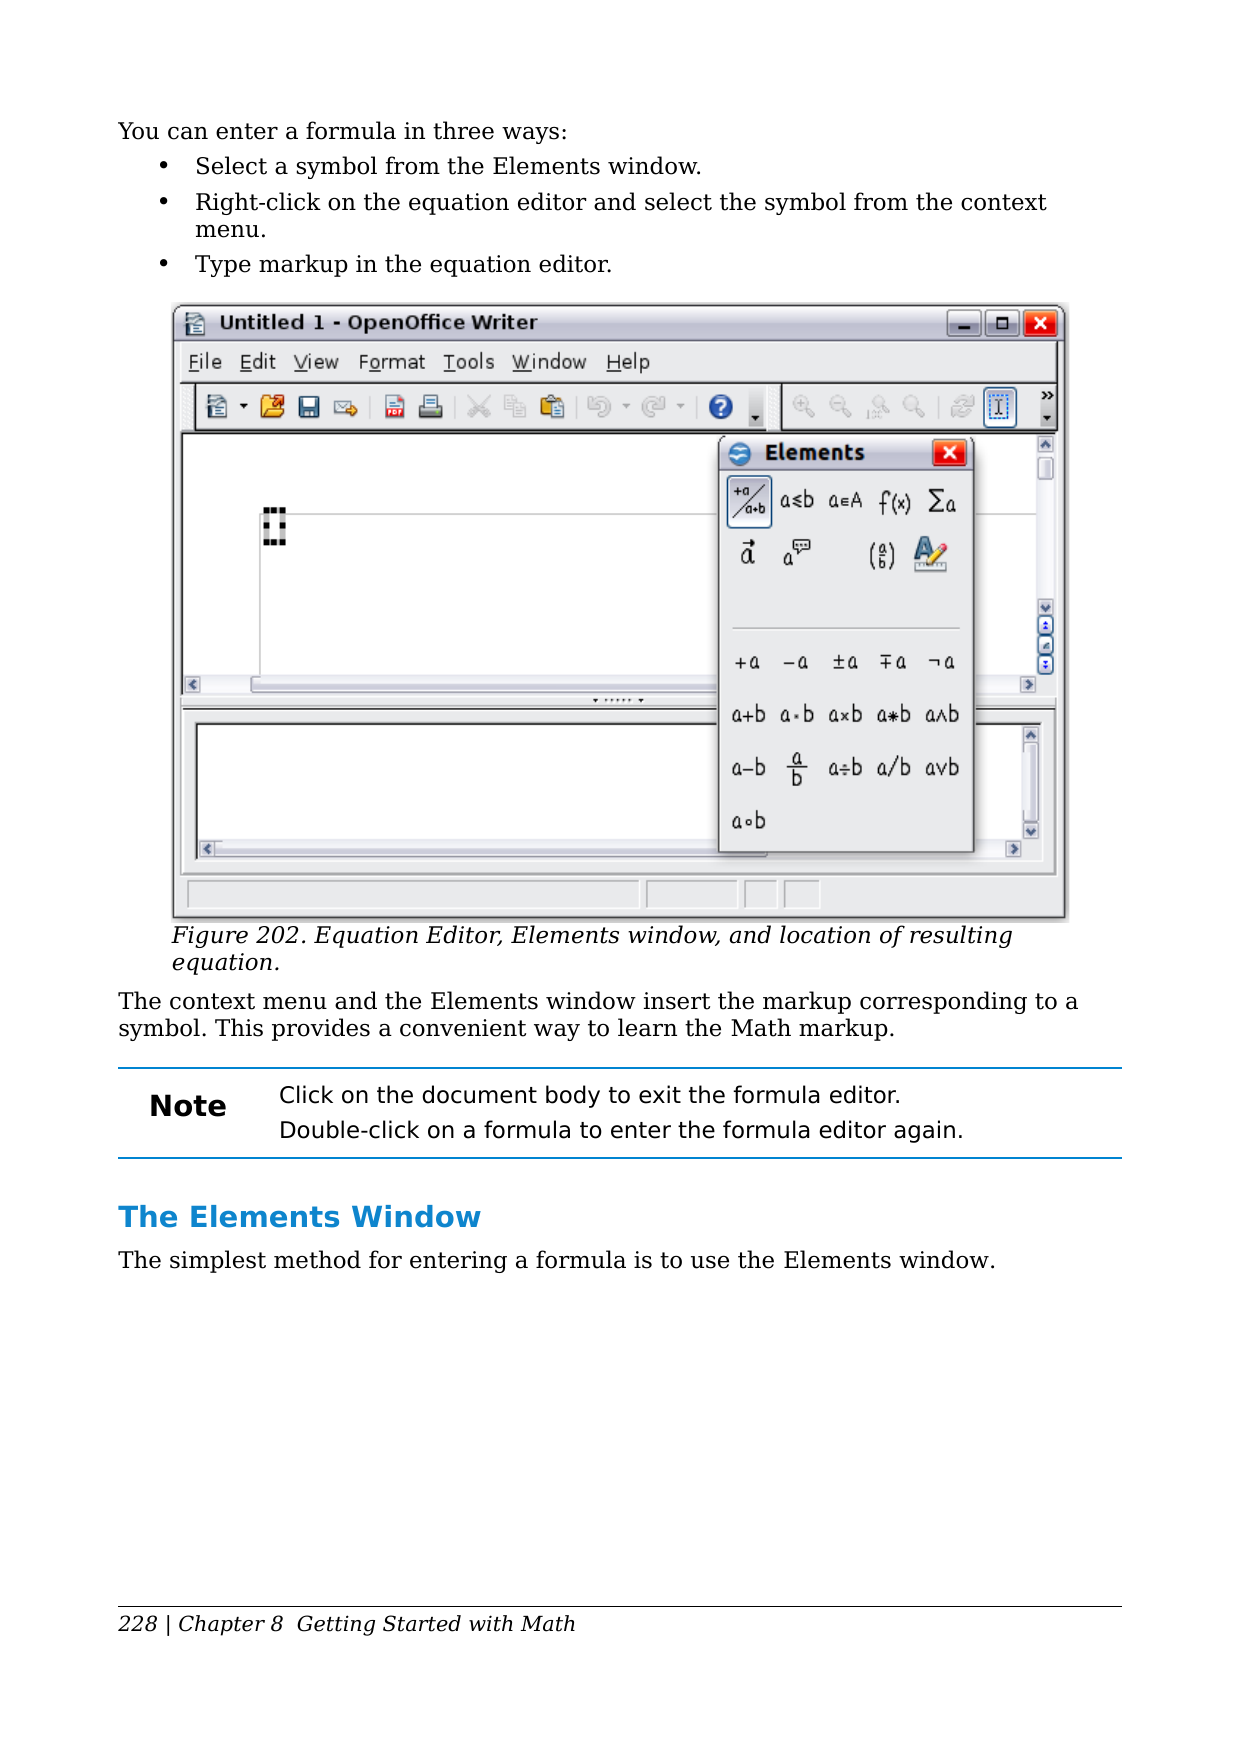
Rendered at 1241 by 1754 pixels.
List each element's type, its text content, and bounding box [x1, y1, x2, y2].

picture [170, 302, 1070, 923]
list Select a symbol from the Elements window. [156, 151, 1122, 180]
list Right-click on the equation editor and select the symbol from the context menu. [156, 187, 1122, 242]
text The simplest method for entering a formula is to use the Elements window. [118, 1247, 1122, 1273]
table_header Note [118, 1069, 257, 1157]
list You can enter a formula in three ways: [118, 118, 1122, 145]
text The context menu and the Elements window insert the markup corresponding to a symbol. This provides a convenient way to learn the Math markup. [118, 988, 1122, 1042]
text Figure 202. Equation Editor, Elements window, and location of resulting equation. [172, 923, 1069, 976]
list Type markup in the equation editor. [156, 249, 1122, 278]
subtitle The Elements Window [118, 1201, 1122, 1234]
table_header Click on the document body to exit the formula editor. Double-click on a formula to enter the formula editor again. [258, 1069, 1122, 1157]
